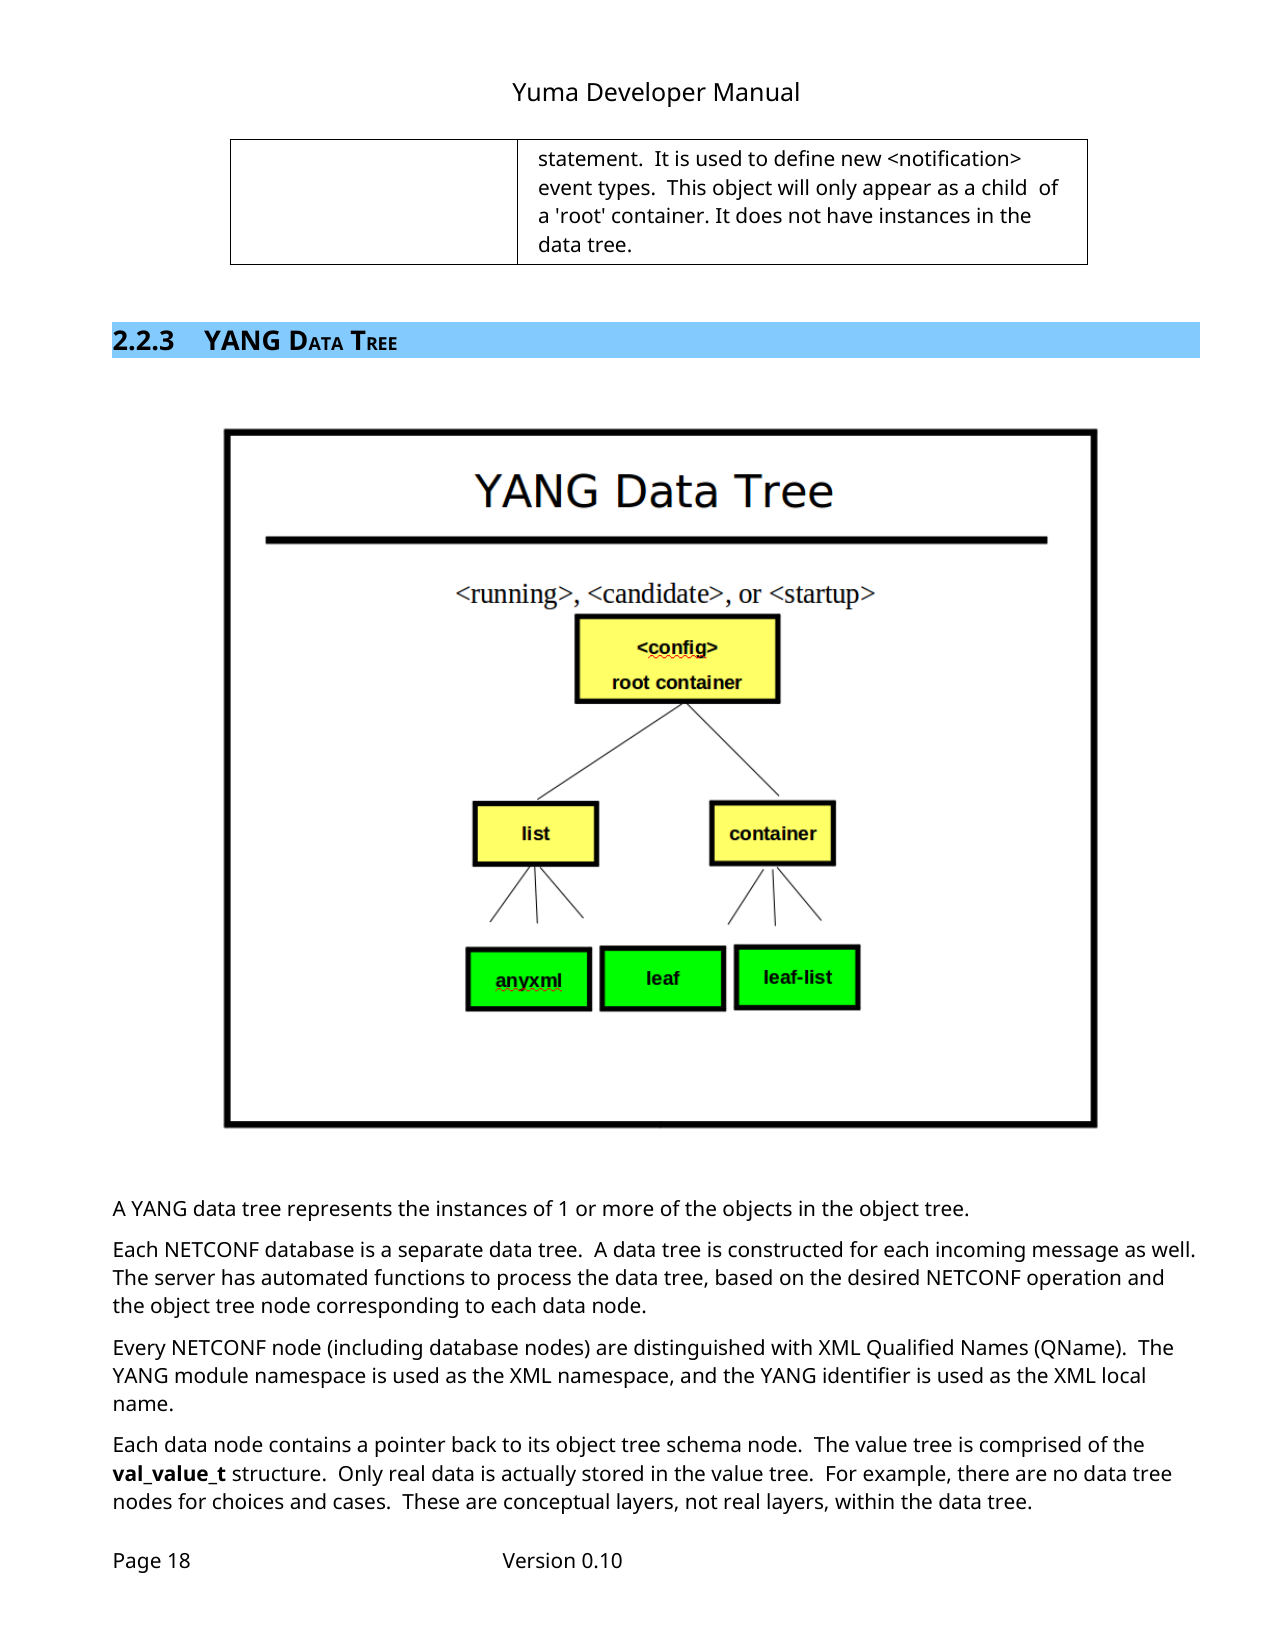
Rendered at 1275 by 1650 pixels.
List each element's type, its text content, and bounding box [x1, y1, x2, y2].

table_cell statement. It is used to define new <notification> event types. This object will only appear as a child of a 'root' container. It does not have instances in the data tree. [518, 140, 1087, 264]
text A YANG data tree represents the instances of 1 or more of the objects in the object tree. [112, 1194, 1200, 1222]
text Each data node contains a pointer back to its object tree schema node. The value tree is comprised of the val_value_t structure. Only real data is actually stored in the value tree. For example, there are no data tree nodes for choices and cases. These are conceptual layers, not real layers, within the data tree. [112, 1430, 1200, 1516]
picture [158, 387, 1154, 1153]
subtitle YANG Data Tree [112, 322, 1200, 358]
text Every NETCONF node (including database nodes) are distinguished with XML Qualified Names (QName). The YANG module namespace is used as the XML namespace, and the YANG identifier is used as the XML local name. [112, 1333, 1200, 1418]
text Each NETCONF database is a separate data tree. A data tree is constructed for each incoming message as well. The server has automated functions to process the data tree, based on the desired NETCONF operation and the object tree node corresponding to each data node. [112, 1235, 1200, 1320]
table_cell [231, 140, 517, 264]
